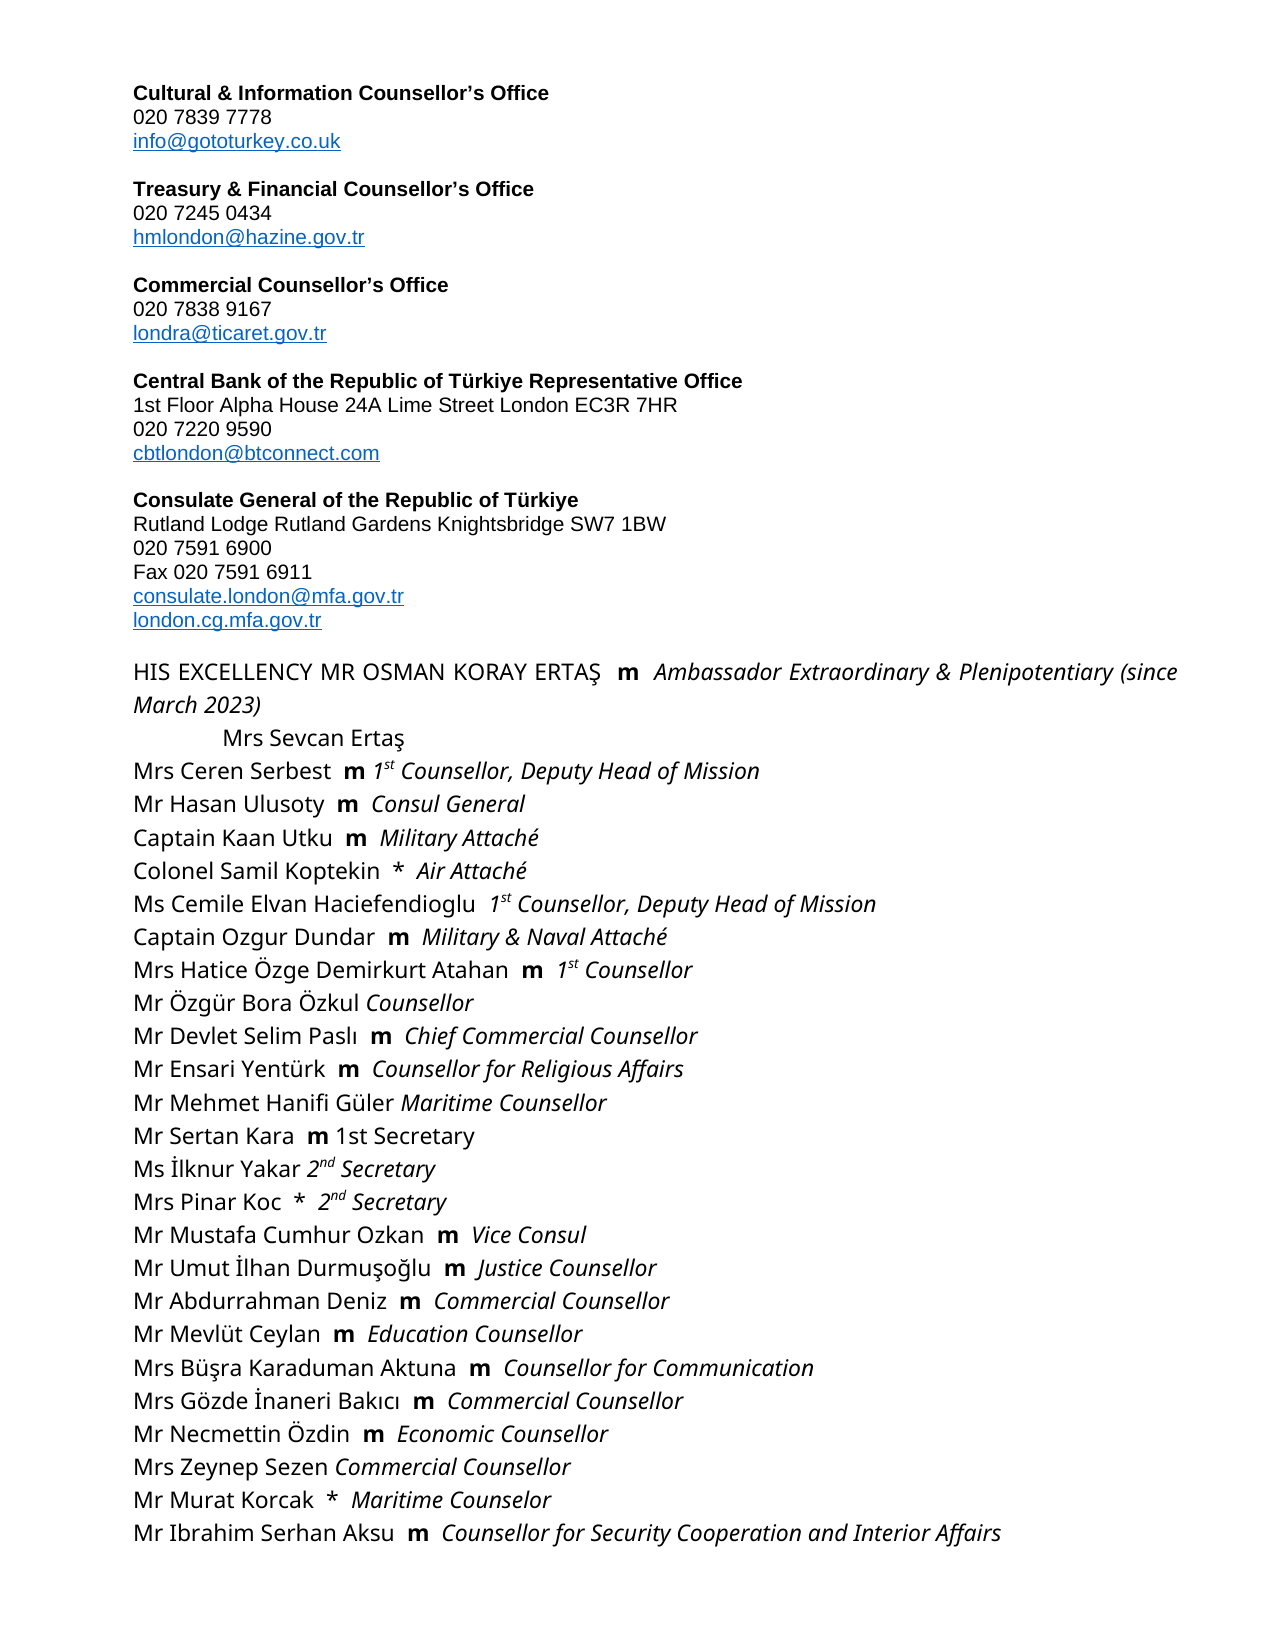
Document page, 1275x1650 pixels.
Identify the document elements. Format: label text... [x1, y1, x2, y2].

text Mr Sertan Kara m 1st Secretary [133, 1120, 1181, 1151]
text 1st Floor Alpha House 24A Lime Street London EC3R 7HR [133, 392, 1181, 416]
text Ms İlknur Yakar 2nd Secretary [133, 1153, 1181, 1184]
text Mrs Büşra Karaduman Aktuna m Counsellor for Communication [133, 1352, 1181, 1383]
text consulate.london@mfa.gov.tr [133, 584, 1181, 608]
text Mr Devlet Selim Paslı m Chief Commercial Counsellor [133, 1020, 1181, 1052]
text Rutland Lodge Rutland Gardens Knightsbridge SW7 1BW [133, 512, 1181, 536]
text Mr Hasan Ulusoty m Consul General [133, 788, 1181, 820]
text Mrs Sevcan Ertaş [133, 722, 1181, 753]
text Mr Mehmet Hanifi Güler Maritime Counsellor [133, 1087, 1181, 1118]
text Commercial Counsellor’s Office [133, 273, 1181, 297]
text Mrs Ceren Serbest m 1st Counsellor, Deputy Head of Mission [133, 755, 1181, 787]
text Mrs Hatice Özge Demirkurt Atahan m 1st Counsellor [133, 954, 1181, 985]
text Mr Necmettin Özdin m Economic Counsellor [133, 1418, 1181, 1449]
text Captain Kaan Utku m Military Attaché [133, 822, 1181, 853]
text Mr Ensari Yentürk m Counsellor for Religious Affairs [133, 1053, 1181, 1085]
text Central Bank of the Republic of Türkiye Representative Office [133, 368, 1181, 392]
text cbtlondon@btconnect.com [133, 440, 1181, 464]
text Mr Mustafa Cumhur Ozkan m Vice Consul [133, 1219, 1181, 1250]
text 020 7838 9167 [133, 297, 1181, 321]
text Mr Ibrahim Serhan Aksu m Counsellor for Security Cooperation and Interior Affairs [133, 1517, 1181, 1548]
text info@gototurkey.co.uk [133, 129, 1181, 153]
text Cultural & Information Counsellor’s Office [133, 81, 1181, 105]
text Consulate General of the Republic of Türkiye [133, 488, 1181, 512]
text Colonel Samil Koptekin * Air Attaché [133, 855, 1181, 886]
text HIS EXCELLENCY MR OSMAN KORAY ERTAŞ m Ambassador Extraordinary & Plenipotentiary (since March 2023) [133, 656, 1181, 720]
text Mrs Gözde İnaneri Bakıcı m Commercial Counsellor [133, 1385, 1181, 1416]
text Fax 020 7591 6911 [133, 560, 1181, 584]
text Mr Murat Korcak * Maritime Counselor [133, 1484, 1181, 1515]
text Treasury & Financial Counsellor’s Office [133, 177, 1181, 201]
text Ms Cemile Elvan Haciefendioglu 1st Counsellor, Deputy Head of Mission [133, 888, 1181, 919]
text Mrs Zeynep Sezen Commercial Counsellor [133, 1451, 1181, 1482]
text Captain Ozgur Dundar m Military & Naval Attaché [133, 921, 1181, 952]
text 020 7245 0434 [133, 201, 1181, 225]
text london.cg.mfa.gov.tr [133, 608, 1181, 632]
text Mr Umut İlhan Durmuşoğlu m Justice Counsellor [133, 1252, 1181, 1283]
text Mr Özgür Bora Özkul Counsellor [133, 987, 1181, 1018]
text Mr Mevlüt Ceylan m Education Counsellor [133, 1318, 1181, 1350]
text 020 7839 7778 [133, 105, 1181, 129]
text hmlondon@hazine.gov.tr [133, 225, 1181, 249]
text 020 7220 9590 [133, 416, 1181, 440]
text 020 7591 6900 [133, 536, 1181, 560]
text Mrs Pinar Koc * 2nd Secretary [133, 1186, 1181, 1217]
text Mr Abdurrahman Deniz m Commercial Counsellor [133, 1285, 1181, 1317]
text londra@ticaret.gov.tr [133, 321, 1181, 344]
